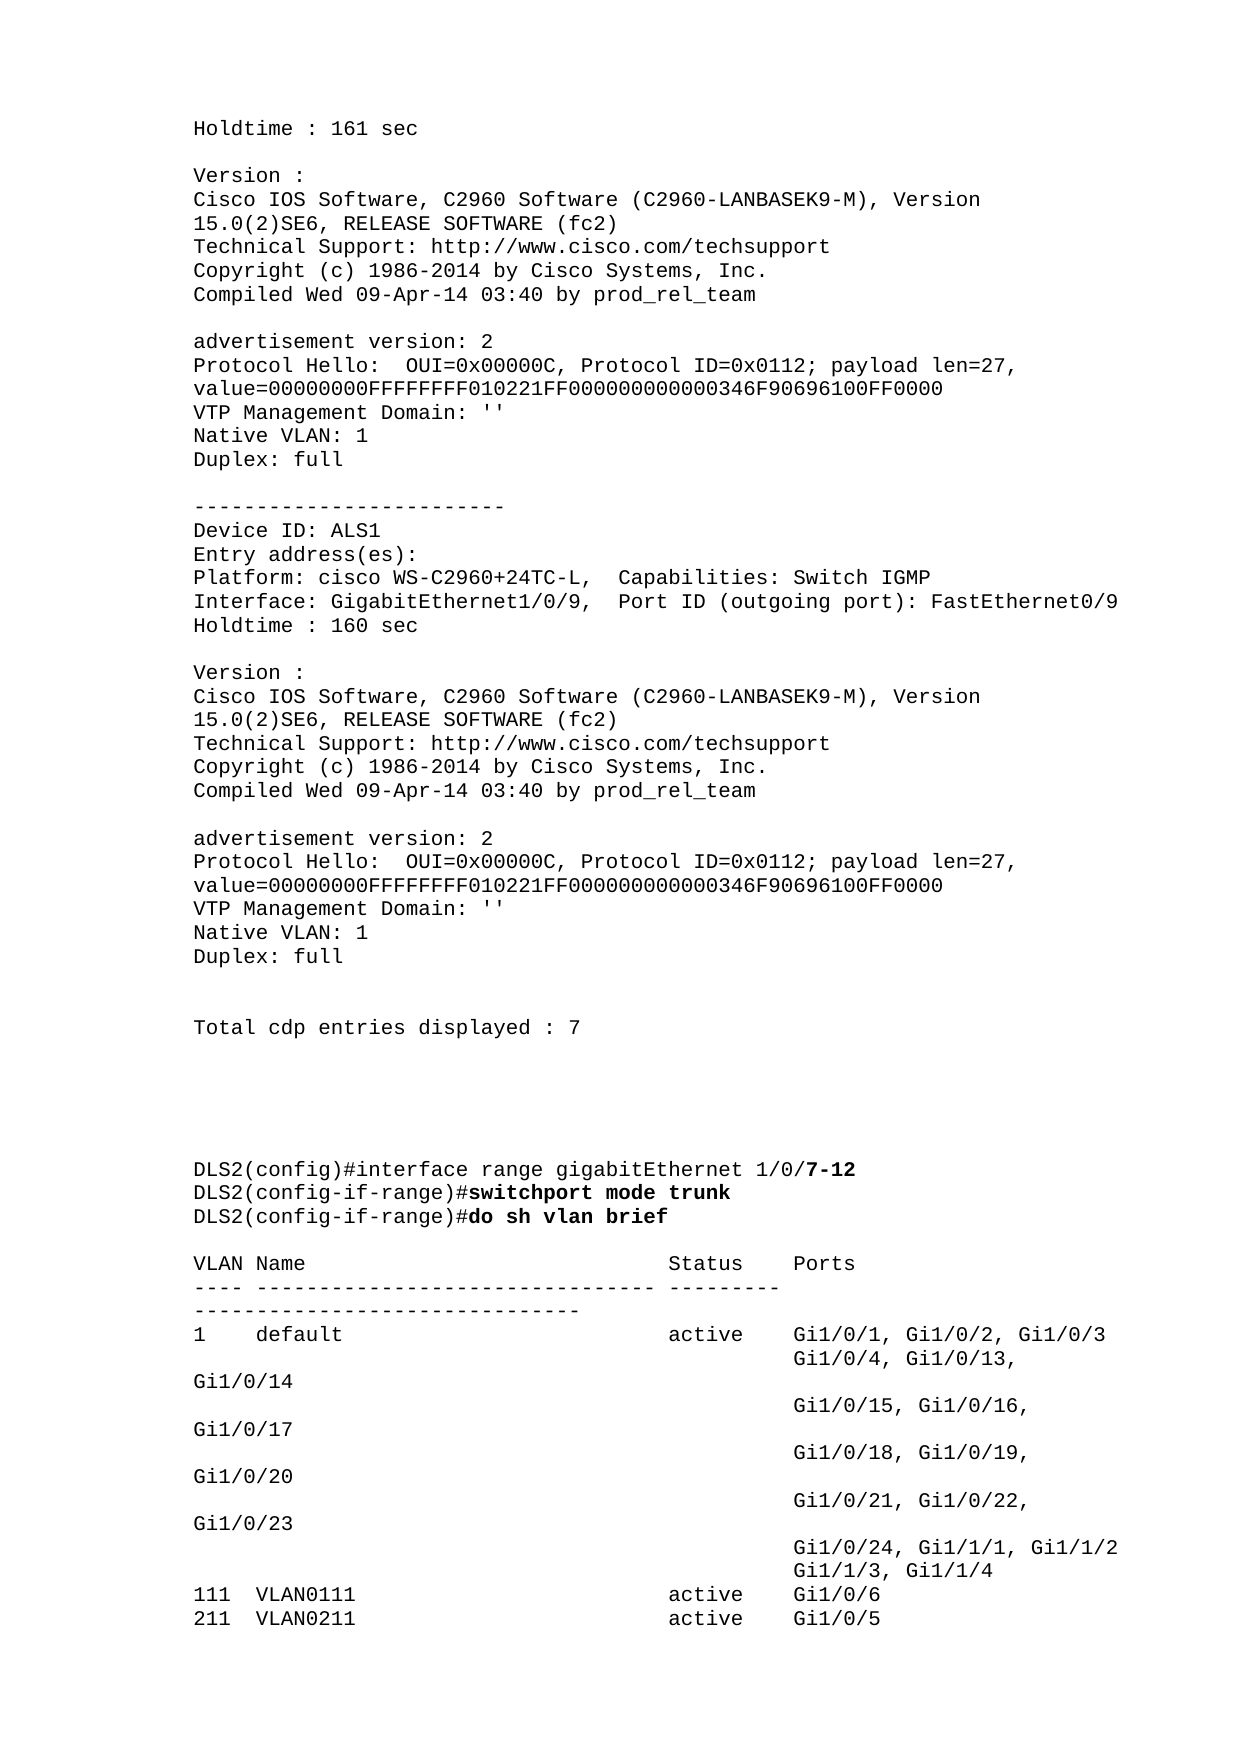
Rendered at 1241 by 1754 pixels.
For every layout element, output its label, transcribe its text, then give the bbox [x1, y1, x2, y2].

text Protocol Hello: OUI=0x00000C, Protocol ID=0x0112; payload len=27, value=00000000FFFFFFFF010221FF000000000000346F90696100FF0000 [193, 851, 1122, 898]
text 111 VLAN0111 active Gi1/0/6 [193, 1584, 1122, 1608]
text Cisco IOS Software, C2960 Software (C2960-LANBASEK9-M), Version 15.0(2)SE6, RELEASE SOFTWARE (fc2) [193, 189, 1122, 236]
text Cisco IOS Software, C2960 Software (C2960-LANBASEK9-M), Version 15.0(2)SE6, RELEASE SOFTWARE (fc2) [193, 686, 1122, 733]
text Platform: cisco WS-C2960+24TC-L, Capabilities: Switch IGMP [193, 567, 1122, 591]
text Interface: GigabitEthernet1/0/9, Port ID (outgoing port): FastEthernet0/9 [193, 591, 1122, 615]
text DLS2(config-if-range)#switchport mode trunk [193, 1182, 1122, 1206]
text ------------------------- [193, 496, 1122, 520]
text Gi1/0/18, Gi1/0/19, Gi1/0/20 [193, 1442, 1122, 1489]
text Copyright (c) 1986-2014 by Cisco Systems, Inc. [193, 757, 1122, 780]
text Duplex: full [193, 946, 1122, 969]
text VTP Management Domain: '' [193, 402, 1122, 426]
text Gi1/0/15, Gi1/0/16, Gi1/0/17 [193, 1395, 1122, 1442]
text ---- -------------------------------- --------- ------------------------------- [193, 1277, 1122, 1324]
text Gi1/0/4, Gi1/0/13, Gi1/0/14 [193, 1348, 1122, 1395]
text Version : [193, 662, 1122, 686]
text Copyright (c) 1986-2014 by Cisco Systems, Inc. [193, 260, 1122, 284]
text Compiled Wed 09-Apr-14 03:40 by prod_rel_team [193, 284, 1122, 307]
text Protocol Hello: OUI=0x00000C, Protocol ID=0x0112; payload len=27, value=00000000FFFFFFFF010221FF000000000000346F90696100FF0000 [193, 354, 1122, 402]
text Device ID: ALS1 [193, 520, 1122, 544]
text Technical Support: http://www.cisco.com/techsupport [193, 733, 1122, 757]
text Technical Support: http://www.cisco.com/techsupport [193, 236, 1122, 260]
text Duplex: full [193, 449, 1122, 473]
text Holdtime : 161 sec [193, 118, 1122, 142]
text Holdtime : 160 sec [193, 615, 1122, 638]
text Gi1/1/3, Gi1/1/4 [193, 1561, 1122, 1584]
text Entry address(es): [193, 544, 1122, 567]
text Native VLAN: 1 [193, 426, 1122, 449]
text Version : [193, 165, 1122, 189]
text advertisement version: 2 [193, 331, 1122, 354]
text Compiled Wed 09-Apr-14 03:40 by prod_rel_team [193, 780, 1122, 804]
text VTP Management Domain: '' [193, 898, 1122, 922]
text Gi1/0/24, Gi1/1/1, Gi1/1/2 [193, 1537, 1122, 1561]
text DLS2(config-if-range)#do sh vlan brief [193, 1206, 1122, 1229]
text 211 VLAN0211 active Gi1/0/5 [193, 1608, 1122, 1631]
text DLS2(config)#interface range gigabitEthernet 1/0/7-12 [193, 1158, 1122, 1182]
text 1 default active Gi1/0/1, Gi1/0/2, Gi1/0/3 [193, 1324, 1122, 1348]
text Total cdp entries displayed : 7 [193, 1017, 1122, 1040]
text advertisement version: 2 [193, 827, 1122, 851]
text VLAN Name Status Ports [193, 1253, 1122, 1277]
text Native VLAN: 1 [193, 922, 1122, 946]
text Gi1/0/21, Gi1/0/22, Gi1/0/23 [193, 1489, 1122, 1537]
